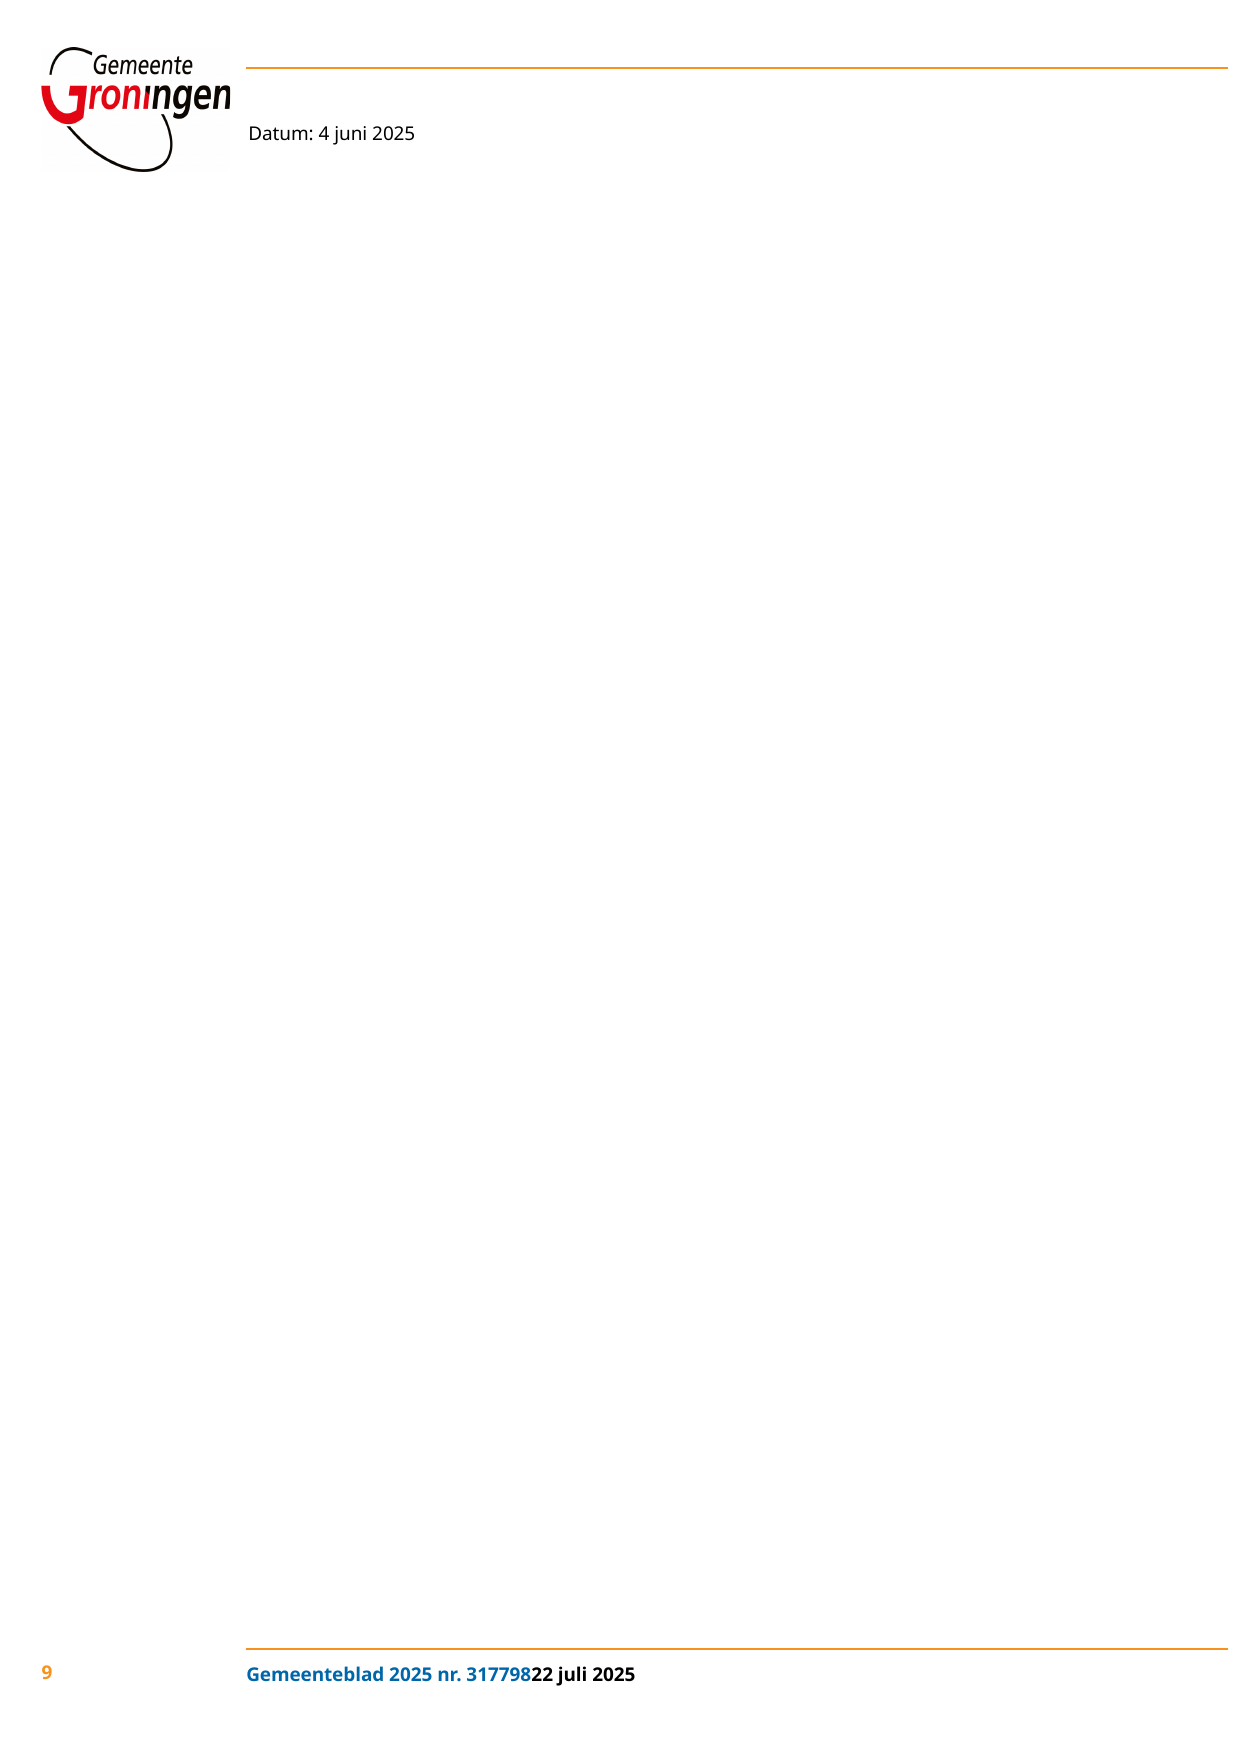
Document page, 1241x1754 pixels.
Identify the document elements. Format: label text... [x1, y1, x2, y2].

picture [41, 47, 231, 172]
text Datum: 4 juni 2025 [248, 121, 1152, 146]
